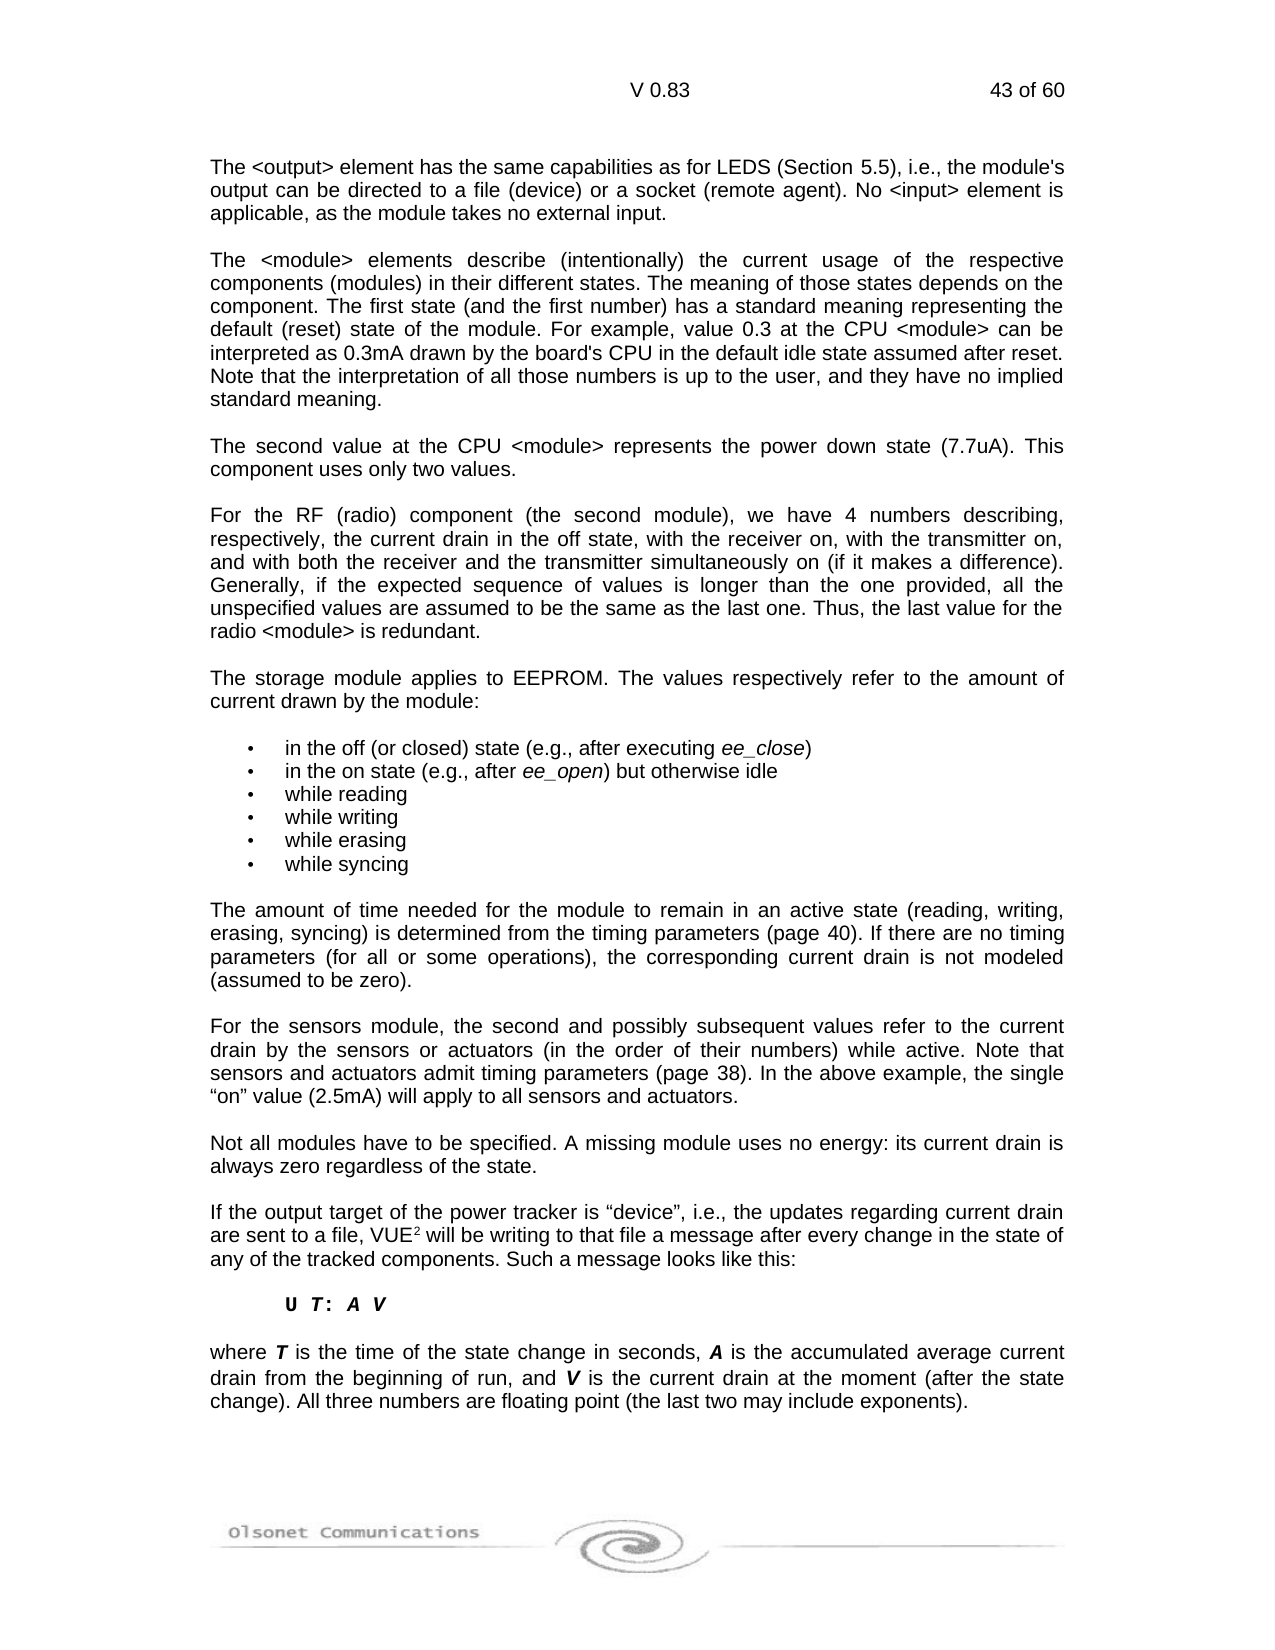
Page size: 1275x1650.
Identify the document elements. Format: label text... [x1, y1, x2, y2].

text For the RF (radio) component (the second module), we have 4 numbers describing, respectively, the current drain in the off state, with the receiver on, with the transmitter on, and with both the receiver and the transmitter simultaneously on (if it makes a difference). Generally, if the expected sequence of values is longer than the one provided, all the unspecified values are assumed to be the same as the last one. Thus, the last value for the radio <module> is redundant. [210, 504, 1065, 643]
picture [210, 1504, 1065, 1596]
text where T is the time of the state change in seconds, A is the accumulated average current drain from the beginning of run, and V is the current drain at the moment (after the state change). All three numbers are floating point (the last two may include exponents). [210, 1341, 1065, 1412]
text The storage module applies to EEPROM. The values respectively refer to the amount of current drawn by the module: [210, 666, 1065, 713]
text U T: A V [210, 1294, 1065, 1317]
text The <module> elements describe (intentionally) the current usage of the respective components (modules) in their different states. The meaning of those states depends on the component. The first state (and the first number) has a standard meaning representing the default (reset) state of the module. For example, value 0.3 at the CPU <module> can be interpreted as 0.3mA drawn by the board's CPU in the default idle state assumed after reset. Note that the interpretation of all those numbers is up to the user, and they have no implied standard meaning. [210, 248, 1065, 411]
list while erasing [247, 829, 1065, 852]
list while syncing [247, 852, 1065, 876]
text Not all modules have to be specified. A missing module uses no energy: its current drain is always zero regardless of the state. [210, 1131, 1065, 1177]
text The <output> element has the same capabilities as for LEDS (Section 5.5), i.e., the module's output can be directed to a file (device) or a socket (remote agent). No <input> element is applicable, as the module takes no external input. [210, 155, 1065, 225]
list while writing [247, 806, 1065, 829]
text If the output target of the power tracker is “device”, i.e., the updates regarding current drain are sent to a file, VUE2 will be writing to that file a message after every change in the state of any of the tracked components. Such a message looks like this: [210, 1201, 1065, 1270]
list in the off (or closed) state (e.g., after executing ee_close) [247, 736, 1065, 759]
list in the on state (e.g., after ee_open) but otherwise idle [247, 759, 1065, 783]
list while reading [247, 783, 1065, 806]
text The second value at the CPU <module> represents the power down state (7.7uA). This component uses only two values. [210, 434, 1065, 481]
text For the sensors module, the second and possibly subsequent values refer to the current drain by the sensors or actuators (in the order of their numbers) while active. Note that sensors and actuators admit timing parameters (page 38). In the above example, the single “on” value (2.5mA) will apply to all sensors and actuators. [210, 1015, 1065, 1108]
text The amount of time needed for the module to remain in an active state (reading, writing, erasing, syncing) is determined from the timing parameters (page 40). If there are no timing parameters (for all or some operations), the corresponding current drain is not modeled (assumed to be zero). [210, 899, 1065, 992]
